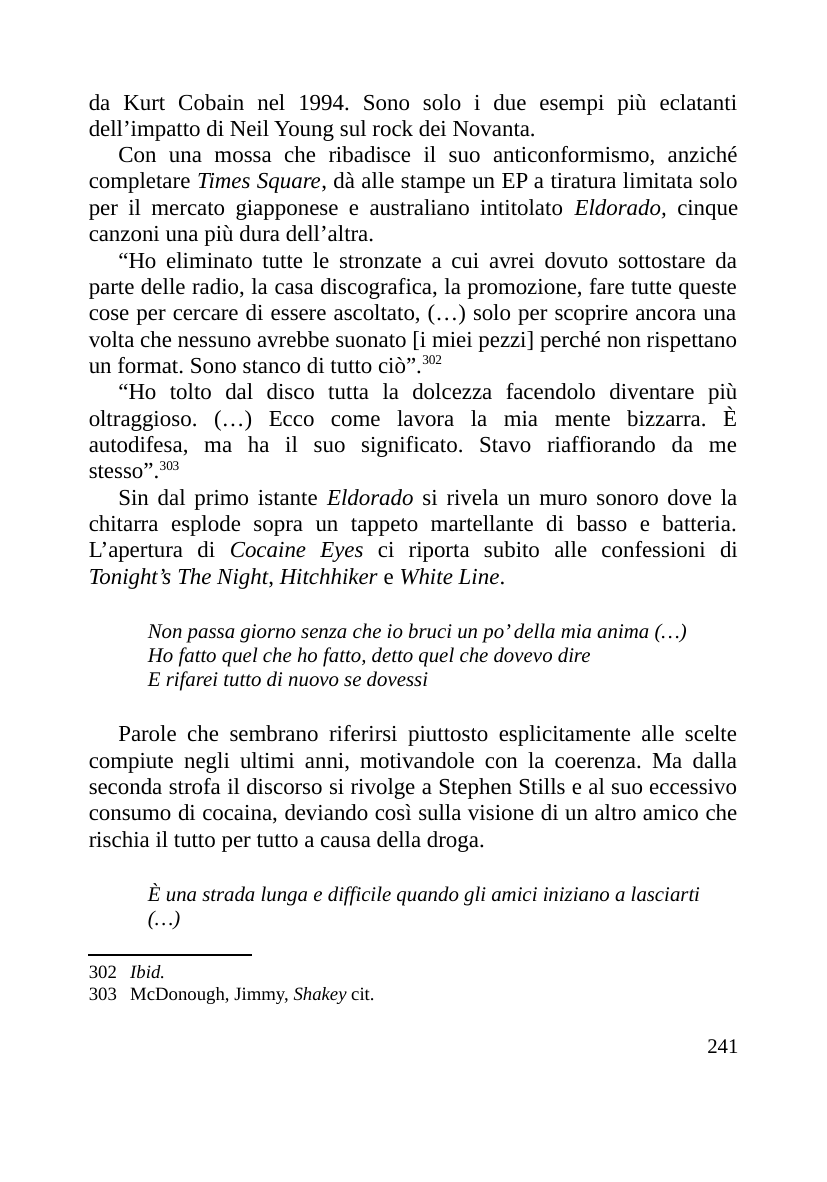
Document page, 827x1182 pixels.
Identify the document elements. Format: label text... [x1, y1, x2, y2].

text McDonough, Jimmy, Shakey cit. [88, 982, 738, 1004]
text da Kurt Cobain nel 1994. Sono solo i due esempi più eclatanti dell’impatto di Neil Young sul rock dei Novanta. [88, 88, 738, 141]
text “Ho eliminato tutte le stronzate a cui avrei dovuto sottostare da parte delle radio, la casa discografica, la promozione, fare tutte queste cose per cercare di essere ascoltato, (…) solo per scoprire ancora una volta che nessuno avrebbe suonato [i miei pezzi] perché non rispettano un format. Sono stanco di tutto ciò”. [88, 247, 738, 378]
text Parole che sembrano riferirsi piuttosto esplicitamente alle scelte compiute negli ultimi anni, motivandole con la coerenza. Ma dalla seconda strofa il discorso si rivolge a Stephen Stills e al suo eccessivo consumo di cocaina, deviando così sulla visione di un altro amico che rischia il tutto per tutto a causa della droga. [88, 720, 738, 852]
text E rifarei tutto di nuovo se dovessi [88, 667, 738, 691]
text (…) [88, 906, 738, 930]
text Non passa giorno senza che io bruci un po’ della mia anima (…) [88, 619, 738, 643]
text È una strada lunga e difficile quando gli amici iniziano a lasciarti [88, 882, 738, 906]
text Sin dal primo istante Eldorado si rivela un muro sonoro dove la chitarra esplode sopra un tappeto martellante di basso e batteria. L’apertura di Cocaine Eyes ci riporta subito alle confessioni di Tonight’s The Night, Hitchhiker e White Line. [88, 484, 738, 589]
text Ho fatto quel che ho fatto, detto quel che dovevo dire [88, 643, 738, 667]
text “Ho tolto dal disco tutta la dolcezza facendolo diventare più oltraggioso. (…) Ecco come lavora la mia mente bizzarra. È autodifesa, ma ha il suo significato. Stavo riaffiorando da me stesso”. [88, 378, 738, 484]
text Ibid. [88, 961, 738, 982]
text Con una mossa che ribadisce il suo anticonformismo, anziché completare Times Square, dà alle stampe un EP a tiratura limitata solo per il mercato giapponese e australiano intitolato Eldorado, cinque canzoni una più dura dell’altra. [88, 141, 738, 247]
